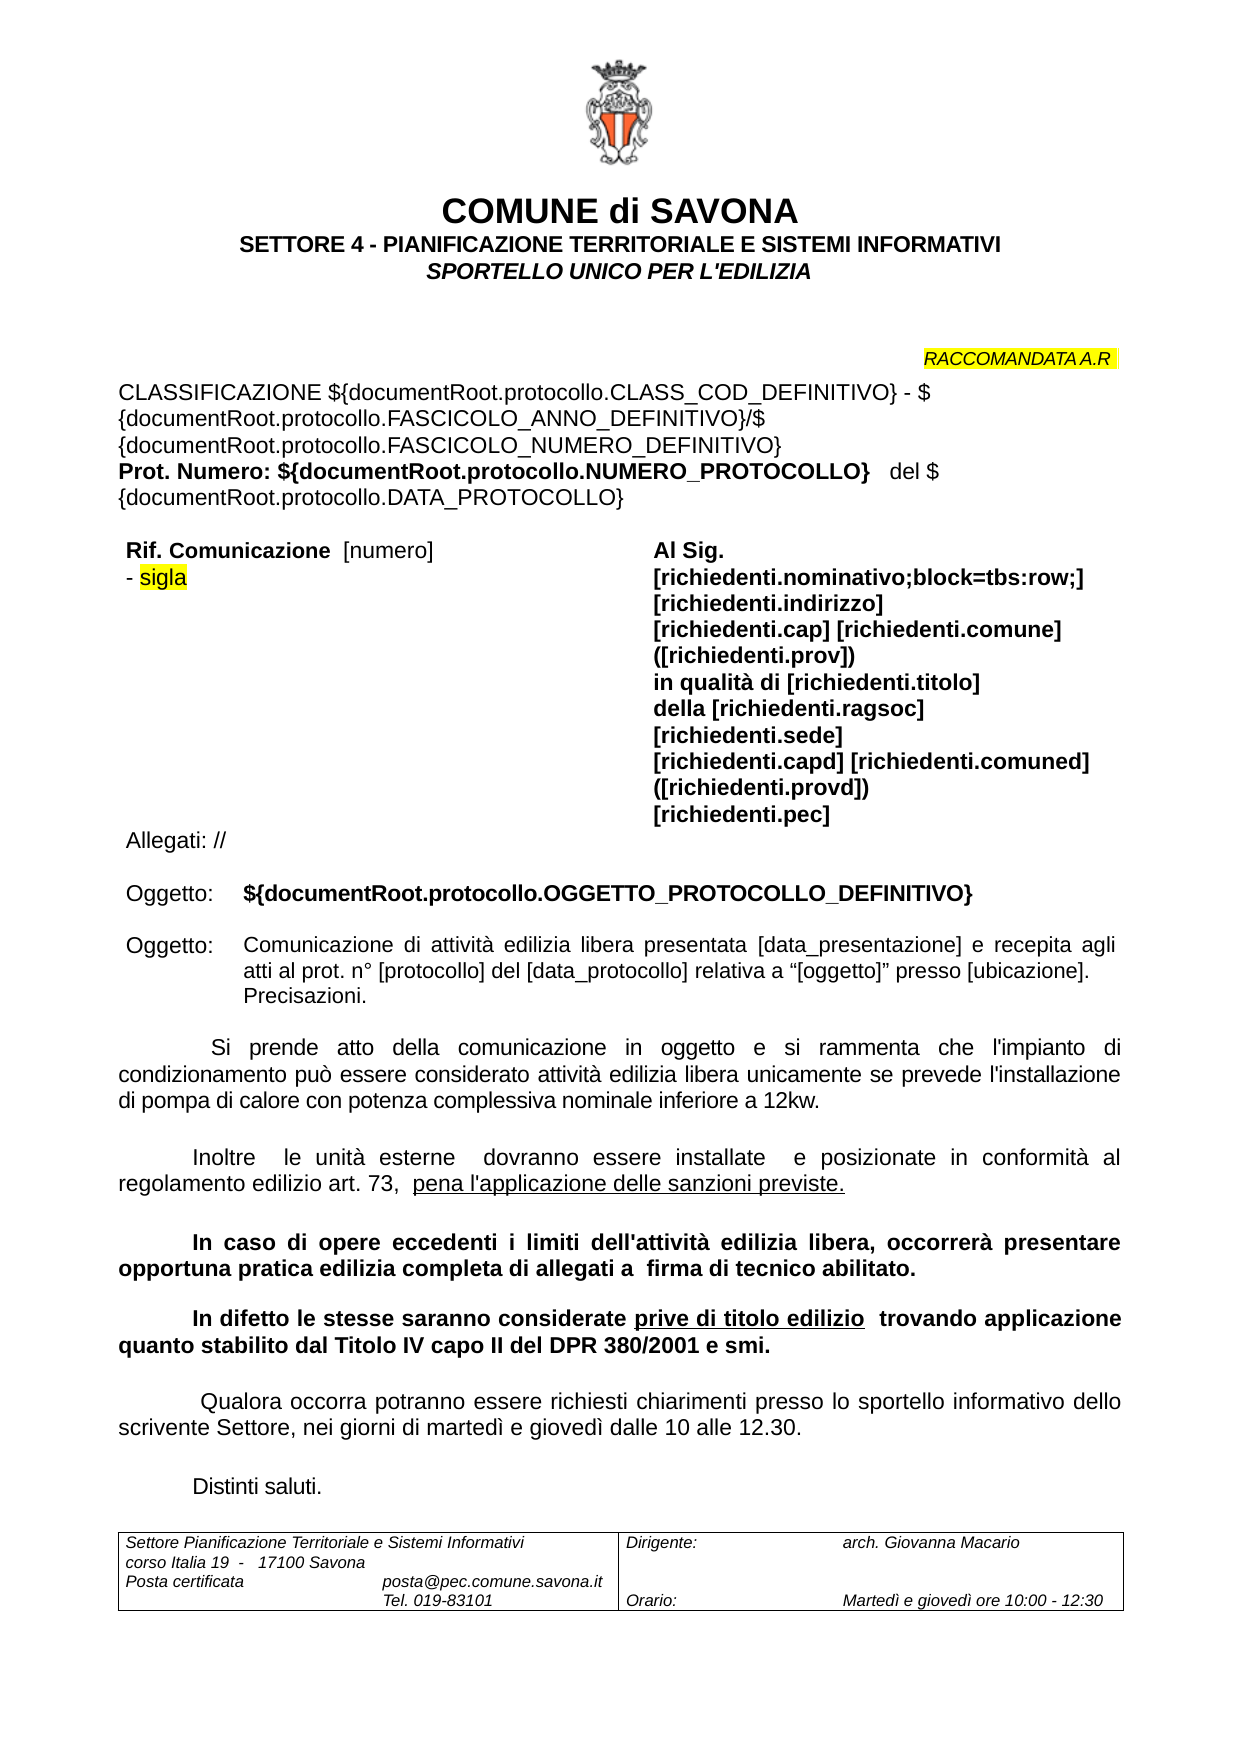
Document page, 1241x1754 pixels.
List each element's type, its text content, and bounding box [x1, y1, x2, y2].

text Qualora occorra potranno essere richiesti chiarimenti presso lo sportello informativo dello scrivente Settore, nei giorni di martedì e giovedì dalle 10 alle 12.30. [118, 1388, 1122, 1441]
table_cell [451, 827, 646, 853]
table_header Oggetto: [118, 880, 236, 906]
table_header [451, 537, 646, 827]
text Inoltre le unità esterne dovranno essere installate e posizionate in conformità al regolamento edilizio art. 73, pena l'applicazione delle sanzioni previste. [118, 1143, 1122, 1196]
picture [507, 54, 733, 182]
text In difetto le stesse saranno considerate prive di titolo edilizio trovando applicazione quanto stabilito dal Titolo IV capo II del DPR 380/2001 e smi. [118, 1305, 1122, 1358]
table_header Al Sig. [richiedenti.nominativo;block=tbs:row;] [richiedenti.indirizzo] [richiedenti.cap] [richiedenti.comune] ([richiedenti.prov]) in qualità di [richiedenti.titolo] della [richiedenti.ragsoc] [richiedenti.sede] [richiedenti.capd] [richiedenti.comuned] ([richiedenti.provd]) [richiedenti.pec] [646, 537, 1119, 827]
table_header RACCOMANDATA A.R [644, 342, 1123, 379]
table_cell [646, 827, 1119, 853]
text In caso di opere eccedenti i limiti dell'attività edilizia libera, occorrerà presentare opportuna pratica edilizia completa di allegati a firma di tecnico abilitato. [118, 1228, 1122, 1281]
table_header [118, 342, 644, 379]
text Si prende atto della comunicazione in oggetto e si rammenta che l'impianto di condizionamento può essere considerato attività edilizia libera unicamente se prevede l'installazione di pompa di calore con potenza complessiva nominale inferiore a 12kw. [118, 1034, 1122, 1113]
table_header Comunicazione di attività edilizia libera presentata [data_presentazione] e recepita agli atti al prot. n° [protocollo] del [data_protocollo] relativa a “[oggetto]” presso [ubicazione]. Precisazioni. [236, 933, 1123, 1008]
text Distinti saluti. [118, 1473, 1122, 1499]
text Prot. Numero: ${documentRoot.protocollo.NUMERO_PROTOCOLLO} del ${documentRoot.protocollo.DATA_PROTOCOLLO} [118, 458, 1122, 511]
table_cell Allegati: // [118, 827, 451, 853]
table_header Rif. Comunicazione [numero] - sigla [118, 537, 451, 827]
table_header Oggetto: [118, 933, 236, 1008]
table_header ${documentRoot.protocollo.OGGETTO_PROTOCOLLO_DEFINITIVO} [236, 880, 1123, 906]
text CLASSIFICAZIONE ${documentRoot.protocollo.CLASS_COD_DEFINITIVO} - ${documentRoot.protocollo.FASCICOLO_ANNO_DEFINITIVO}/${documentRoot.protocollo.FASCICOLO_NUMERO_DEFINITIVO} [118, 379, 1122, 458]
